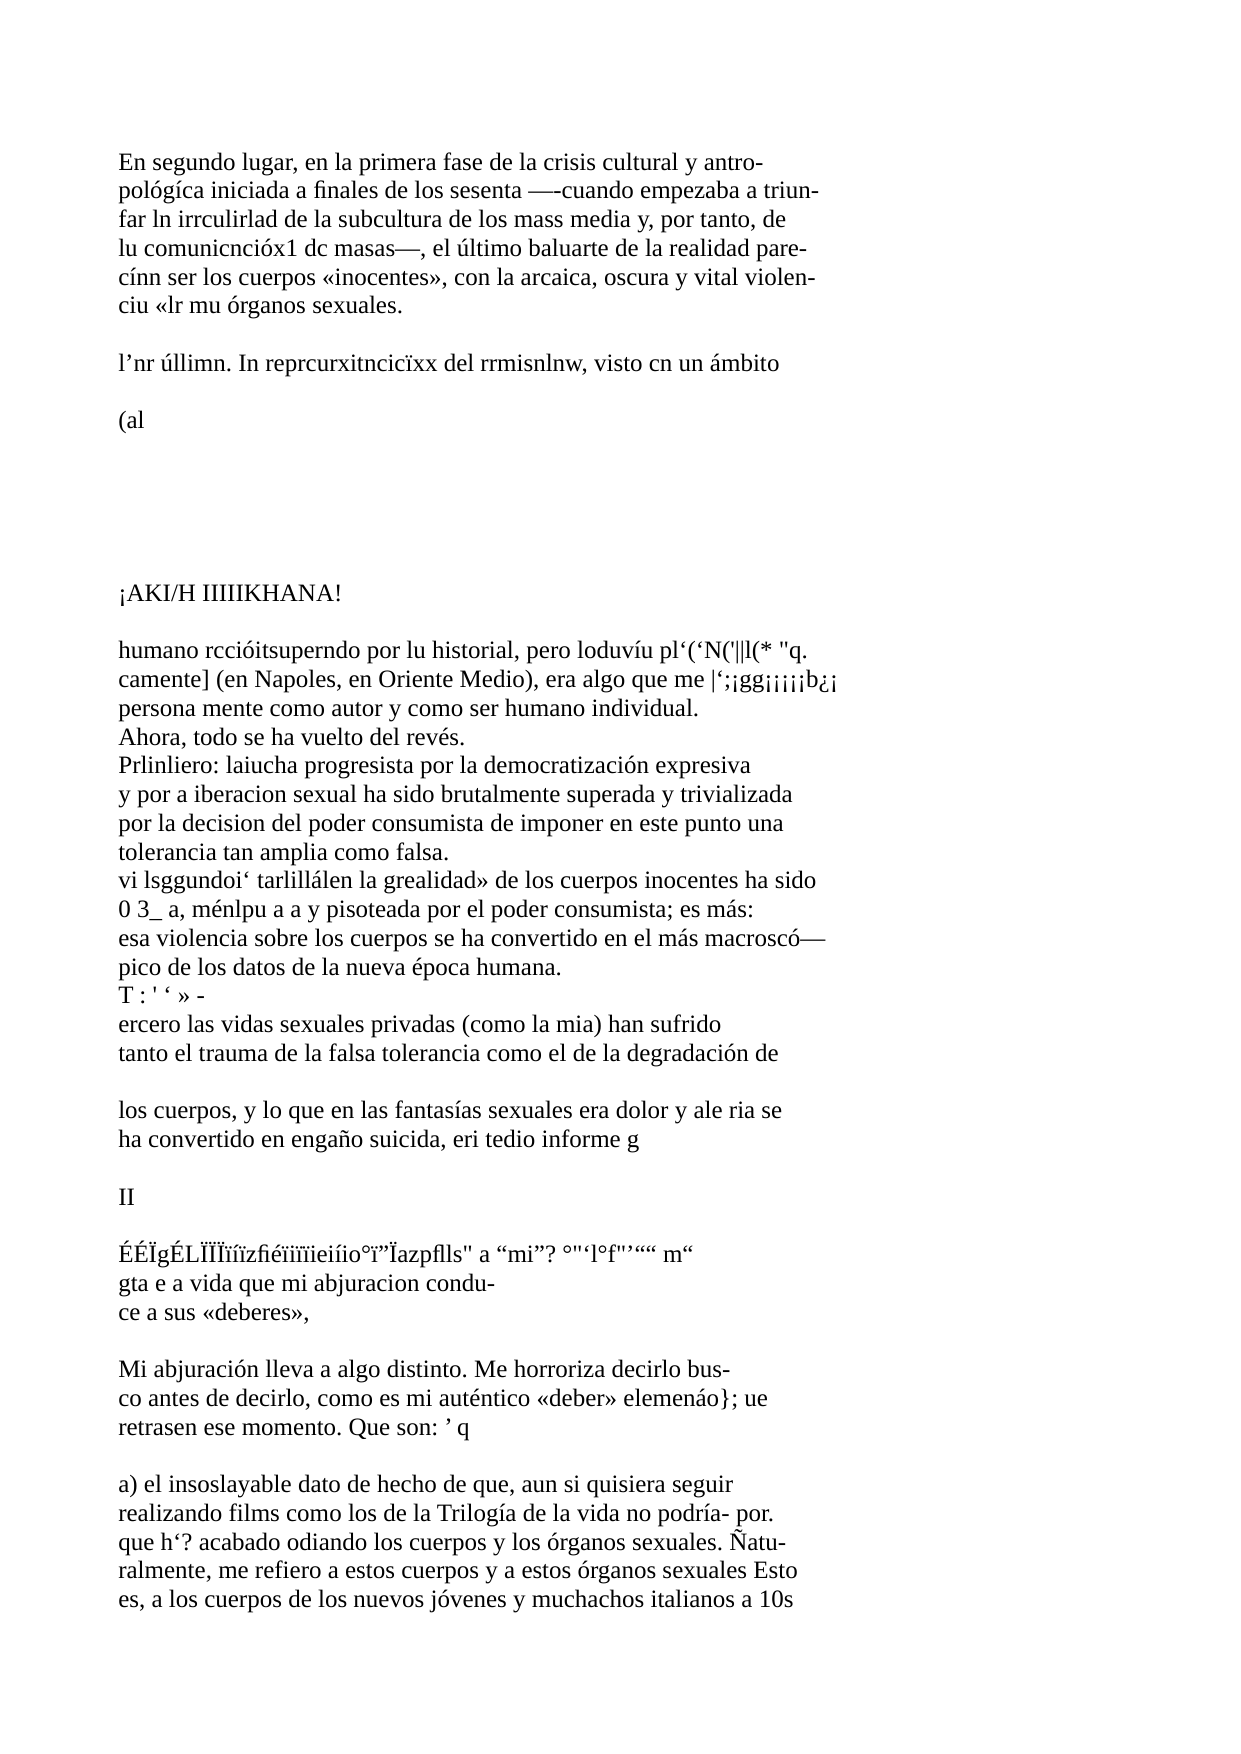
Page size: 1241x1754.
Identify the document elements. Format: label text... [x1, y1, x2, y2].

text ralmente, me refiero a estos cuerpos y a estos órganos sexuales Esto [118, 1556, 1122, 1584]
text T : ' ‘ » - [118, 981, 1122, 1009]
text l’nr úllimn. In reprcurxitncicïxx del rrmisnlnw, visto cn un ámbito [118, 348, 1122, 377]
text ¡AKI/H IIIIIKHANA! [118, 578, 1122, 607]
text 0 3_ a, ménlpu a a y pisoteada por el poder consumista; es más: [118, 894, 1122, 923]
text esa violencia sobre los cuerpos se ha convertido en el más macroscó— [118, 923, 1122, 952]
text co antes de decirlo, como es mi auténtico «deber» elemenáo}; ue [118, 1383, 1122, 1412]
text los cuerpos, y lo que en las fantasías sexuales era dolor y ale ria se [118, 1096, 1122, 1124]
text lu comunicncióx1 dc masas—, el último baluarte de la realidad pare- [118, 233, 1122, 262]
text es, a los cuerpos de los nuevos jóvenes y muchachos italianos a 10s [118, 1584, 1122, 1613]
text camente] (en Napoles, en Oriente Medio), era algo que me |‘;¡gg¡¡¡¡¡b¿¡ [118, 664, 1122, 693]
text que h‘? acabado odiando los cuerpos y los órganos sexuales. Ñatu- [118, 1527, 1122, 1556]
text ce a sus «deberes», [118, 1297, 1122, 1326]
text vi lsggundoi‘ tarlillálen la grealidad» de los cuerpos inocentes ha sido [118, 866, 1122, 894]
text ÉÉÏgÉLÏÏÏïíïzﬁéïiïïieiíio°ï”Ïazpﬂls" a “mi”? °"‘l°f"’““ m“ [118, 1239, 1122, 1268]
text por la decision del poder consumista de imponer en este punto una [118, 808, 1122, 837]
text En segundo lugar, en la primera fase de la crisis cultural y antro- [118, 147, 1122, 176]
text realizando films como los de la Trilogía de la vida no podría- por. [118, 1498, 1122, 1527]
text persona mente como autor y como ser humano individual. [118, 693, 1122, 722]
text ercero las vidas sexuales privadas (como la mia) han sufrido [118, 1009, 1122, 1038]
text retrasen ese momento. Que son: ’ q [118, 1412, 1122, 1441]
text a) el insoslayable dato de hecho de que, aun si quisiera seguir [118, 1469, 1122, 1498]
text pico de los datos de la nueva época humana. [118, 952, 1122, 981]
text pológíca iniciada a ﬁnales de los sesenta —-cuando empezaba a triun- [118, 176, 1122, 204]
text Ahora, todo se ha vuelto del revés. [118, 722, 1122, 751]
text y por a iberacion sexual ha sido brutalmente superada y trivializada [118, 779, 1122, 808]
text humano rccióitsuperndo por lu historial, pero loduvíu pl‘(‘N('||l(* "q. [118, 636, 1122, 664]
text ciu «lr mu órganos sexuales. [118, 291, 1122, 319]
text Prlinliero: laiucha progresista por la democratización expresiva [118, 751, 1122, 779]
text (al [118, 406, 1122, 434]
text cínn ser los cuerpos «inocentes», con la arcaica, oscura y vital violen- [118, 262, 1122, 291]
text gta e a vida que mi abjuracion condu- [118, 1268, 1122, 1297]
text far ln irrculirlad de la subcultura de los mass media y, por tanto, de [118, 204, 1122, 233]
text Mi abjuración lleva a algo distinto. Me horroriza decirlo bus- [118, 1354, 1122, 1383]
text ha convertido en engaño suicida, eri tedio informe g [118, 1124, 1122, 1153]
text II [118, 1182, 1122, 1211]
text tolerancia tan amplia como falsa. [118, 837, 1122, 866]
text tanto el trauma de la falsa tolerancia como el de la degradación de [118, 1038, 1122, 1067]
